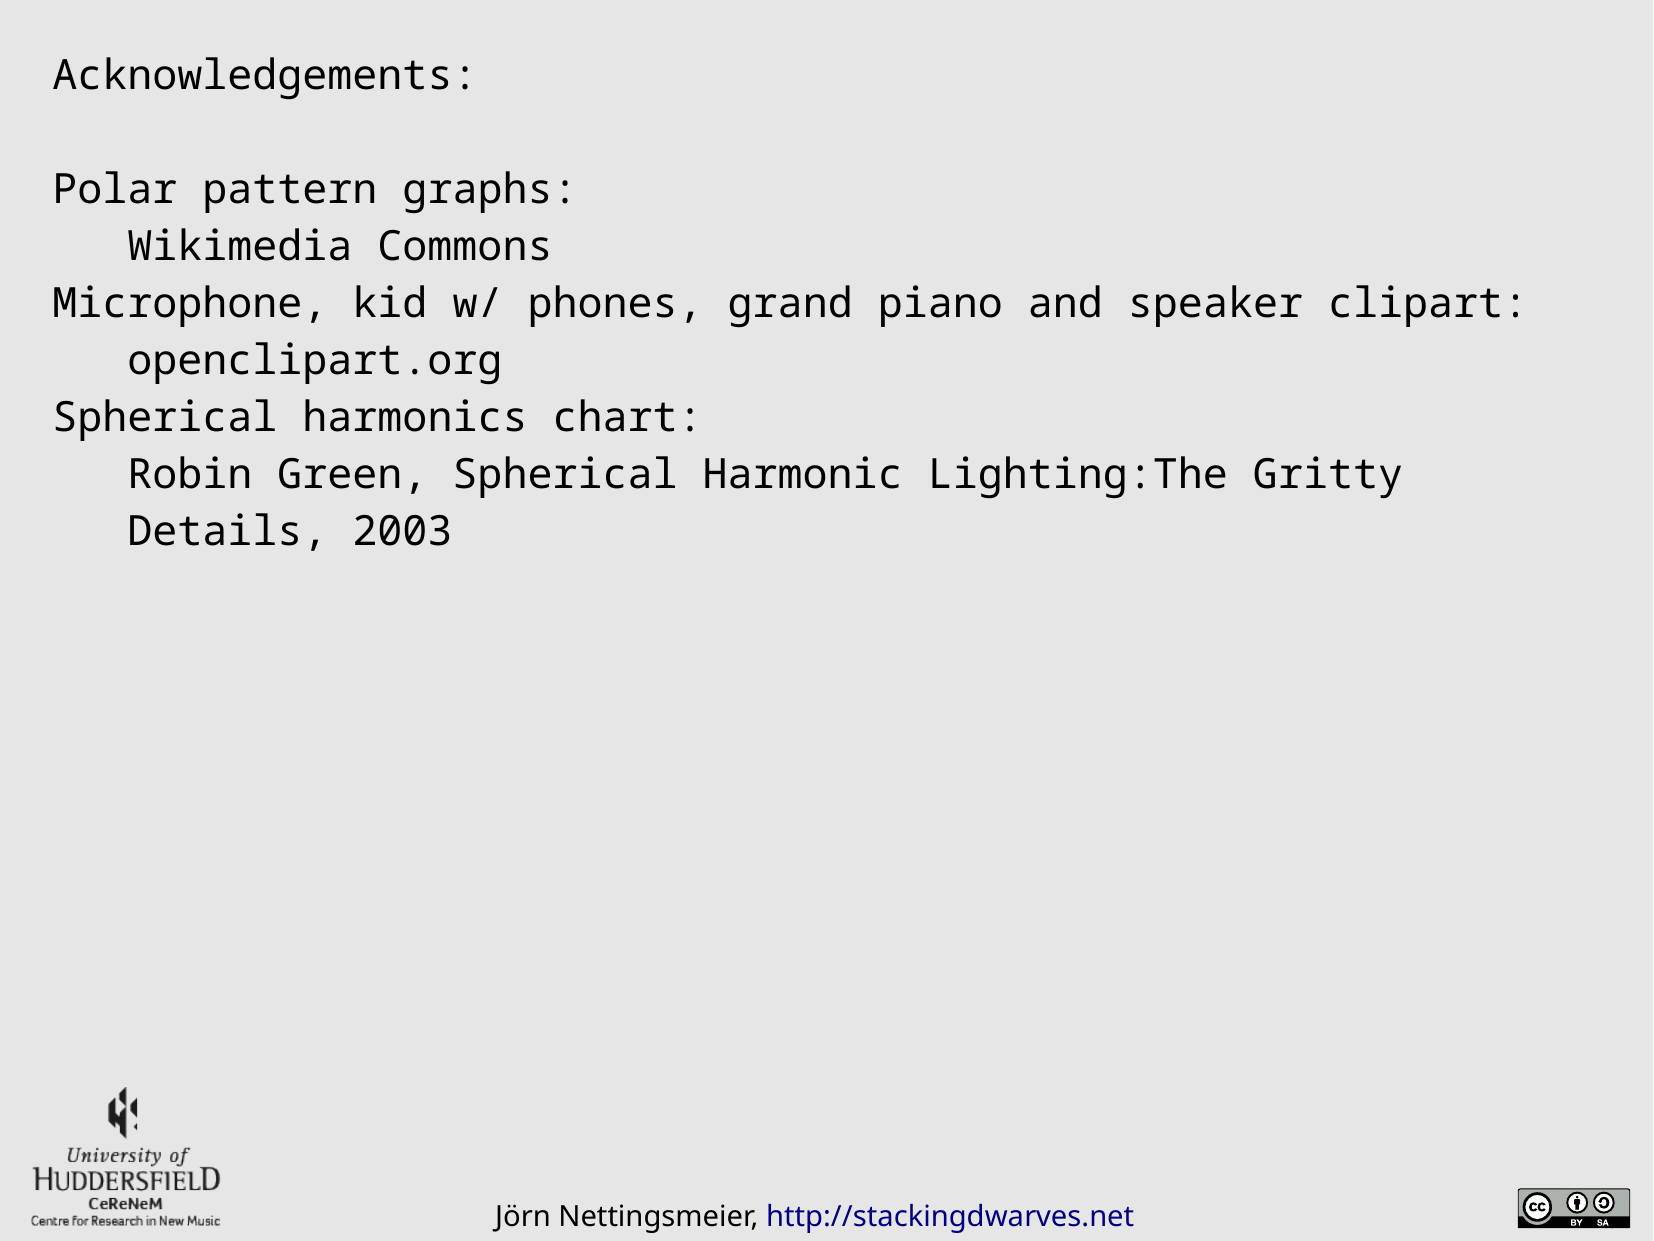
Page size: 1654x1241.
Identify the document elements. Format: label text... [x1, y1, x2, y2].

picture [31, 1087, 222, 1229]
text_box Acknowledgements: Polar pattern graphs: Wikimedia Commons Microphone, kid w/ phones, grand piano and speaker clipart: openclipart.org Spherical harmonics chart: Robin Green, Spherical Harmonic Lighting:The Gritty Details, 2003 [37, 37, 1613, 489]
